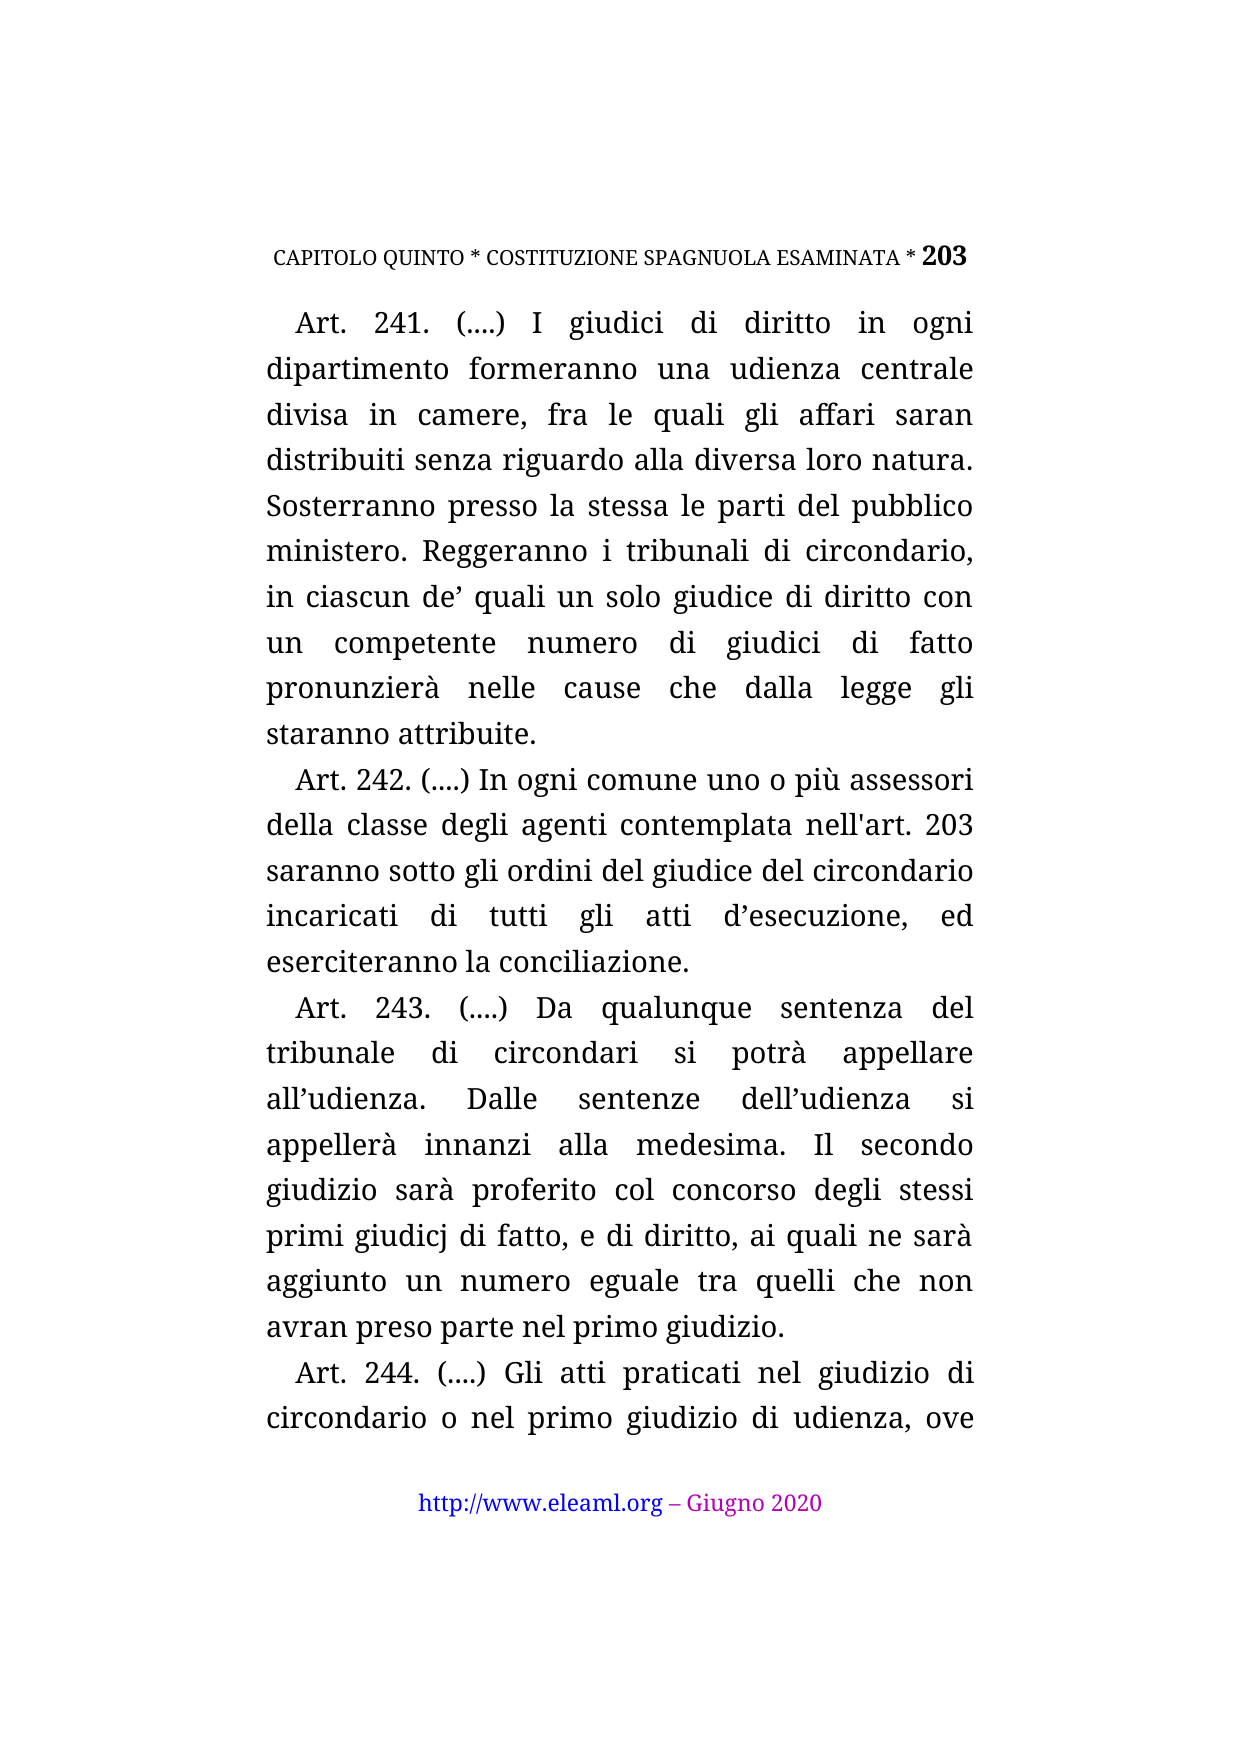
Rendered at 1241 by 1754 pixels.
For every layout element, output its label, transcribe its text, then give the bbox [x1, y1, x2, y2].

text Art. 243. (....) Da qualunque sentenza del tribunale di circondari si potrà appellare all’udienza. Dalle sentenze dell’udienza si appellerà innanzi alla medesima. Il secondo giudizio sarà proferito col concorso degli stessi primi giudicj di fatto, e di diritto, ai quali ne sarà aggiunto un numero eguale tra quelli che non avran preso parte nel primo giudizio. [266, 987, 974, 1346]
text Art. 241. (....) I giudici di diritto in ogni dipartimento formeranno una udienza centrale divisa in camere, fra le quali gli affari saran distribuiti senza riguardo alla diversa loro natura. Sosterranno presso la stessa le parti del pubblico ministero. Reggeranno i tribunali di circondario, in ciascun de’ quali un solo giudice di diritto con un competente numero di giudici di fatto pronunzierà nelle cause che dalla legge gli staranno attribuite. [266, 303, 974, 753]
text Art. 242. (....) In ogni comune uno o più assessori della classe degli agenti contemplata nell'art. 203 saranno sotto gli ordini del giudice del circondario incaricati di tutti gli atti d’esecuzione, ed eserciteranno la conciliazione. [266, 759, 974, 981]
text Art. 244. (....) Gli atti praticati nel giudizio di circondario o nel primo giudizio di udienza, ove [266, 1352, 974, 1437]
